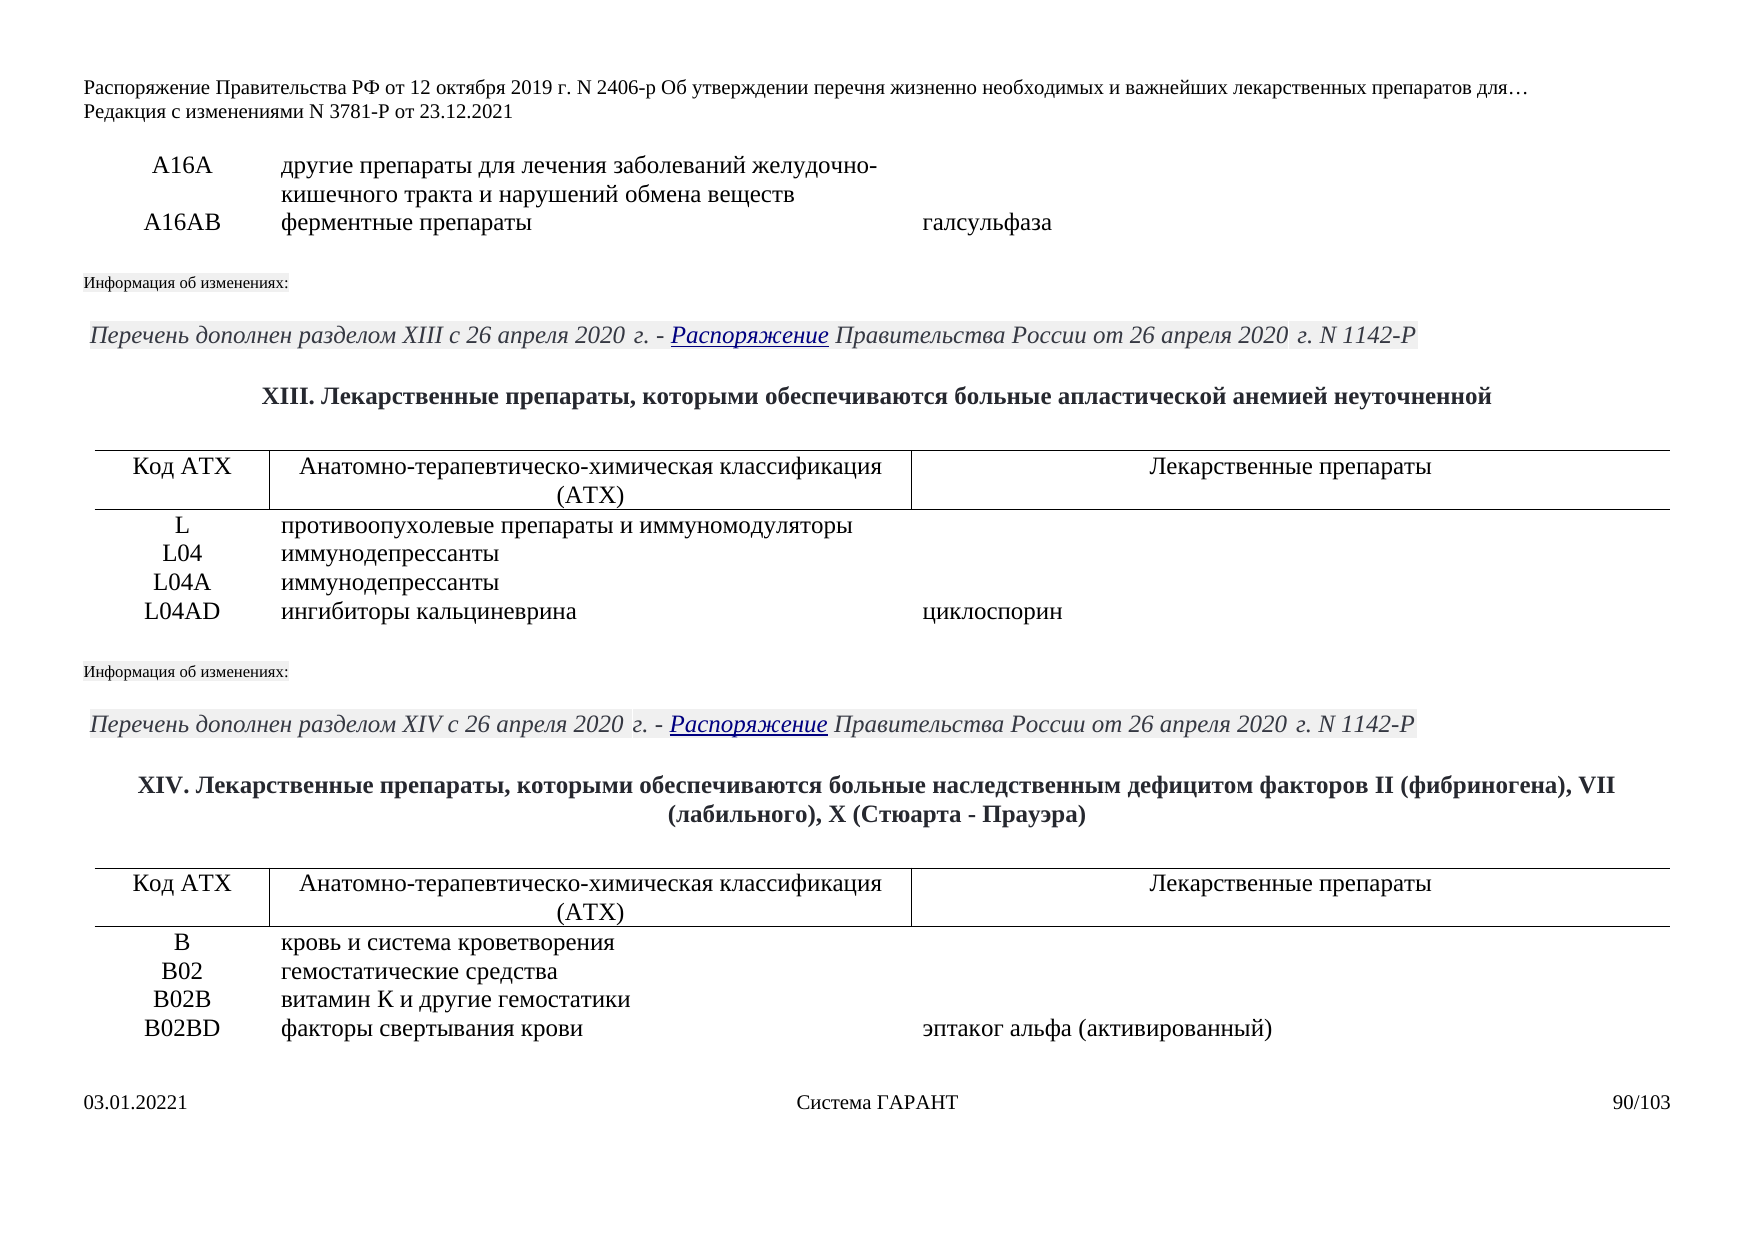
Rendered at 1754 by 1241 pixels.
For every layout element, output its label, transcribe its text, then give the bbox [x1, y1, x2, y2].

table_cell ингибиторы кальциневрина [270, 596, 911, 625]
table_cell кровь и система кроветворения [270, 927, 911, 956]
table_header Анатомно-терапевтическо-химическая классификация (АТХ) [270, 869, 911, 926]
subtitle XIV. Лекарственные препараты, которыми обеспечиваются больные наследственным дефицитом факторов II (фибриногена), VII (лабильного), X (Стюарта - Прауэра) [83, 770, 1671, 827]
table_cell [911, 956, 1669, 984]
table_cell другие препараты для лечения заболеваний желудочно-кишечного тракта и нарушений обмена веществ [270, 150, 911, 207]
table_header Лекарственные препараты [912, 451, 1669, 509]
table_cell [911, 150, 1669, 207]
table_cell B02ВD [95, 1013, 269, 1042]
table_cell противоопухолевые препараты и иммуномодуляторы [270, 510, 911, 538]
table_cell L04A [95, 567, 269, 596]
table_cell [911, 985, 1669, 1013]
table_header Лекарственные препараты [912, 869, 1669, 926]
text Информация об изменениях: [83, 661, 1671, 681]
table_cell факторы свертывания крови [270, 1013, 911, 1042]
table_cell [911, 927, 1669, 956]
text Перечень дополнен разделом XIV с 26 апреля 2020 г. - Распоряжение Правительства России от 26 апреля 2020 г. N 1142-Р [83, 709, 1671, 738]
table_cell B02В [95, 985, 269, 1013]
text Информация об изменениях: [83, 273, 1671, 292]
table_header Код АТХ [95, 451, 269, 509]
table_cell A16AB [95, 208, 269, 236]
table_cell B [95, 927, 269, 956]
table_cell [911, 567, 1669, 596]
table_cell галсульфаза [911, 208, 1669, 236]
table_cell A16A [95, 150, 269, 207]
table_cell B02 [95, 956, 269, 984]
table_cell витамин К и другие гемостатики [270, 985, 911, 1013]
table_cell иммунодепрессанты [270, 539, 911, 567]
table_cell [911, 539, 1669, 567]
subtitle XIII. Лекарственные препараты, которыми обеспечиваются больные апластической анемией неуточненной [83, 381, 1671, 410]
table_cell L [95, 510, 269, 538]
table_cell L04 [95, 539, 269, 567]
table_cell циклоспорин [911, 596, 1669, 625]
table_cell L04AD [95, 596, 269, 625]
table_header Код АТХ [95, 869, 269, 926]
table_cell гемостатические средства [270, 956, 911, 984]
table_cell [911, 510, 1669, 538]
table_cell ферментные препараты [270, 208, 911, 236]
text Перечень дополнен разделом XIII с 26 апреля 2020 г. - Распоряжение Правительства России от 26 апреля 2020 г. N 1142-Р [83, 321, 1671, 349]
table_cell иммунодепрессанты [270, 567, 911, 596]
table_cell эптаког альфа (активированный) [911, 1013, 1669, 1042]
table_header Анатомно-терапевтическо-химическая классификация (АТХ) [270, 451, 911, 509]
